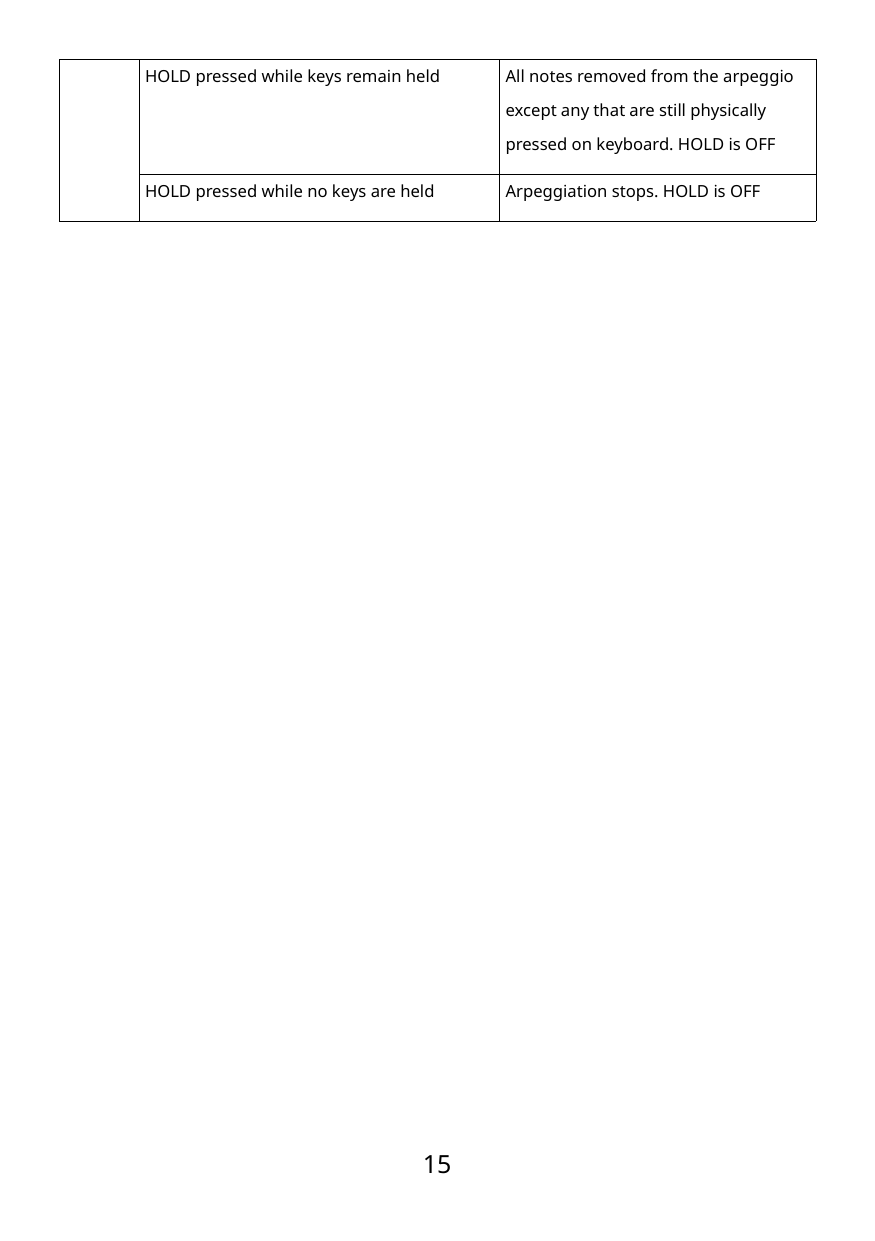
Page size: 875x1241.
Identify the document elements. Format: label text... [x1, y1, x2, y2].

table_cell HOLD pressed while no keys are held [140, 175, 499, 221]
table_cell HOLD pressed while keys remain held [140, 60, 499, 174]
table_cell [60, 60, 139, 221]
table_cell All notes removed from the arpeggio except any that are still physically pressed on keyboard. HOLD is OFF [500, 60, 816, 174]
table_cell Arpeggiation stops. HOLD is OFF [500, 175, 816, 221]
